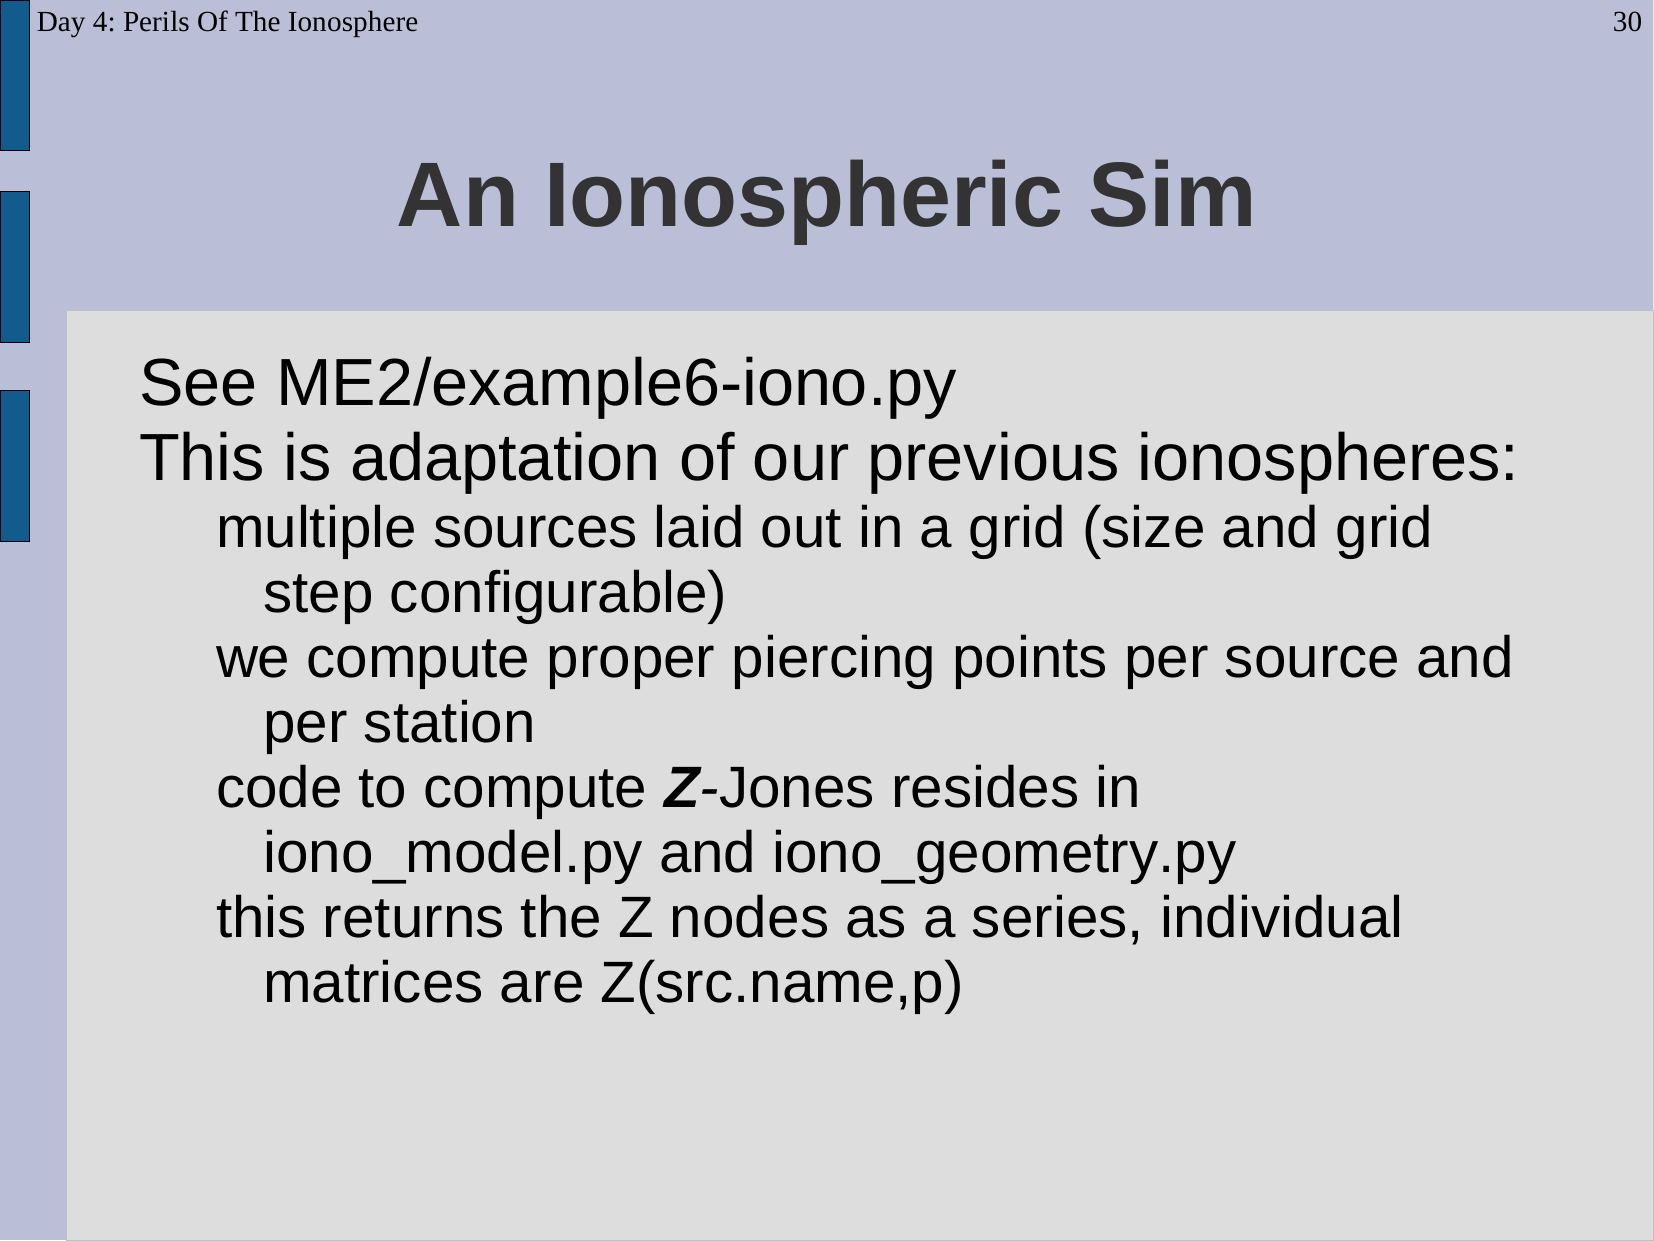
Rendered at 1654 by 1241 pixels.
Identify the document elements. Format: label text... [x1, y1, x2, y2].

list See ME2/example6-iono.py This is adaptation of our previous ionospheres: multiple sources laid out in a grid (size and grid step configurable) we compute proper piercing points per source and per station code to compute Z-Jones resides in iono_model.py and iono_geometry.py this returns the Z nodes as a series, individual matrices are Z(src.name,p) [121, 344, 1534, 1121]
title An Ionospheric Sim [121, 98, 1534, 291]
